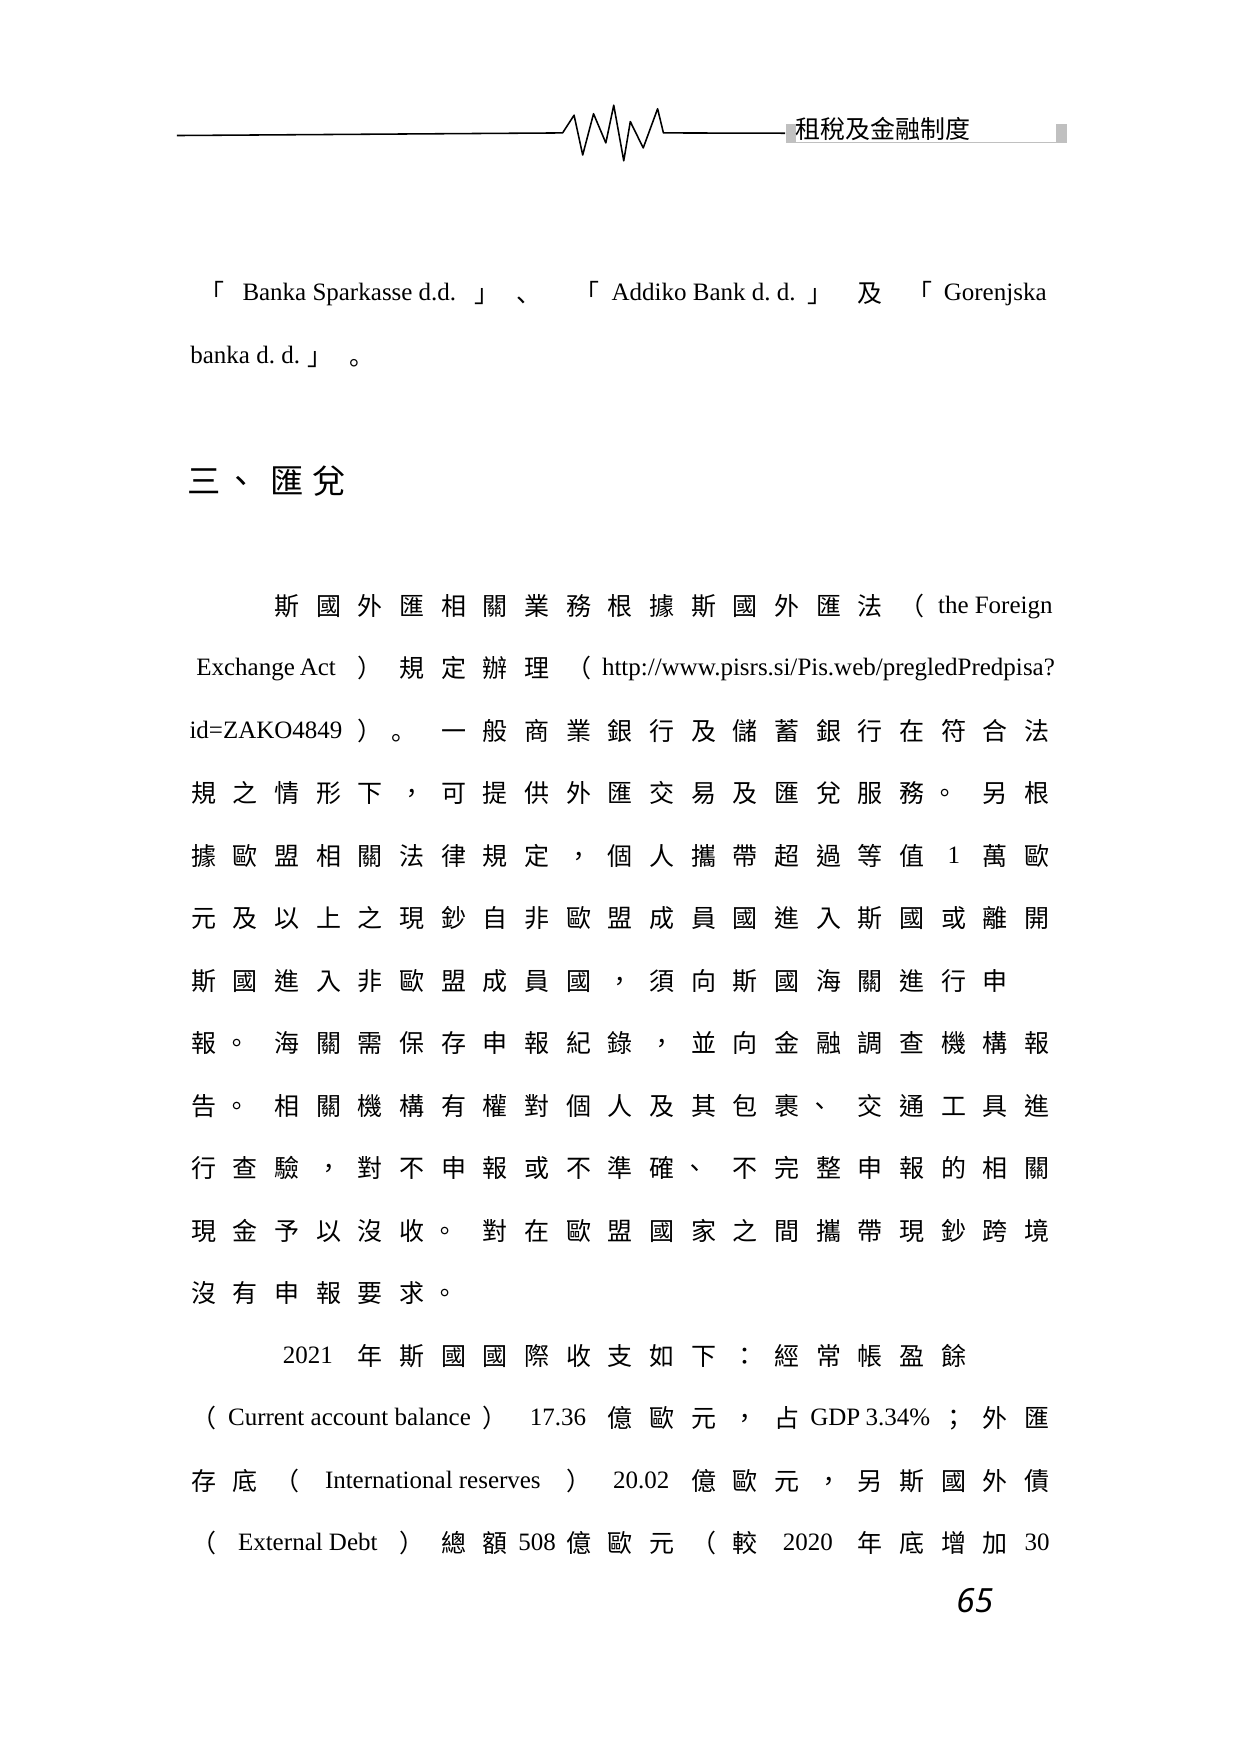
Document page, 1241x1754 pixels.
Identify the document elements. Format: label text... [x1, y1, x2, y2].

text 「Banka Sparkasse d.d.」、「Addiko Bank d. d.」及「Gorenjska banka d. d.」。 [183, 250, 1058, 375]
text 三、匯兌 [183, 438, 1058, 500]
text 2021年斯國國際收支如下：經常帳盈餘（Current account balance）17.36億歐元，占GDP 3.34%；外匯存底（International reserves）20.02億歐元，另斯國外債（External Debt）總額508億歐元（較2020年底增加30 [183, 1313, 1058, 1563]
text 斯國外匯相關業務根據斯國外匯法（the Foreign Exchange Act）規定辦理（http://www.pisrs.si/Pis.web/pregledPredpisa?id=ZAKO4849）。一般商業銀行及儲蓄銀行在符合法規之情形下，可提供外匯交易及匯兌服務。另根據歐盟相關法律規定，個人攜帶超過等值1萬歐元及以上之現鈔自非歐盟成員國進入斯國或離開斯國進入非歐盟成員國，須向斯國海關進行申報。海關需保存申報紀錄，並向金融調查機構報告。相關機構有權對個人及其包裹、交通工具進行查驗，對不申報或不準確、不完整申報的相關現金予以沒收。對在歐盟國家之間攜帶現鈔跨境沒有申報要求。 [183, 563, 1058, 1313]
